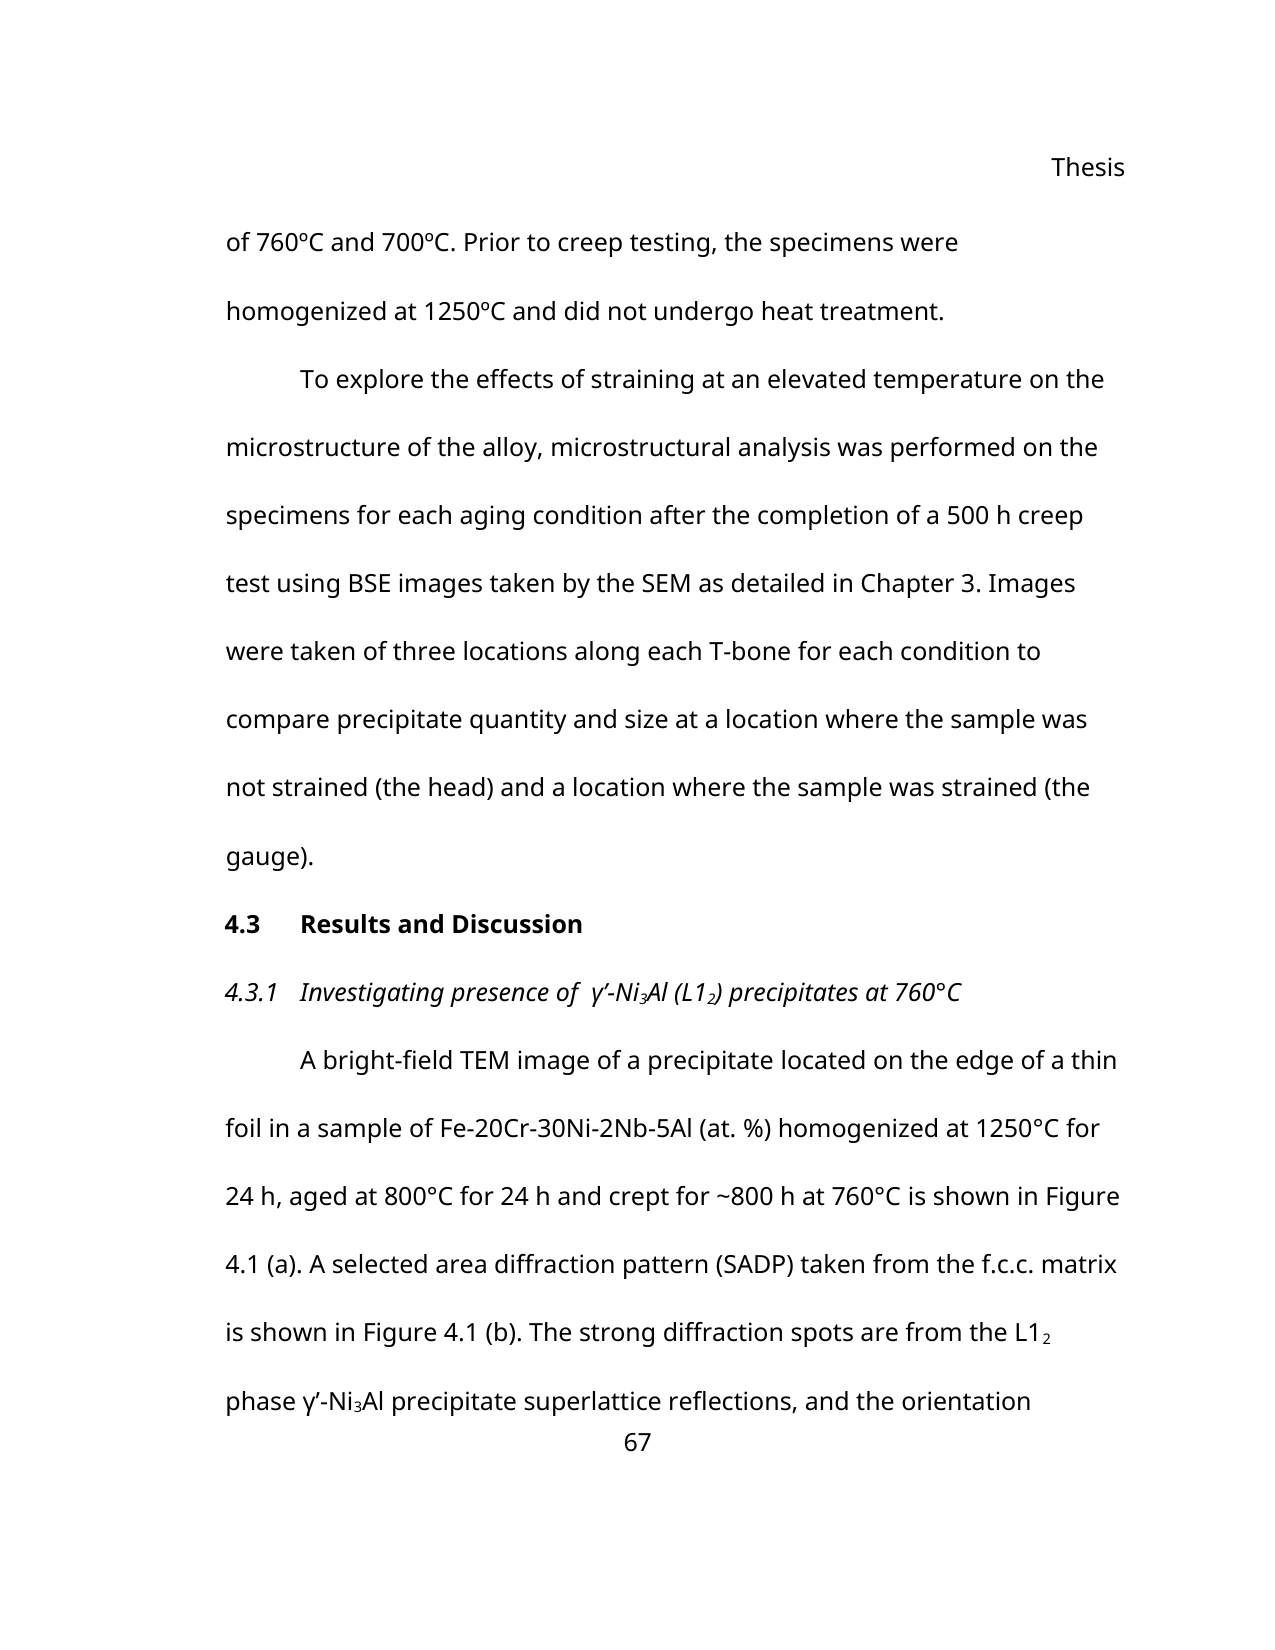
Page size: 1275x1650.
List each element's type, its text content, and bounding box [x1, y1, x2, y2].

text To explore the effects of straining at an elevated temperature on the microstructure of the alloy, microstructural analysis was performed on the specimens for each aging condition after the completion of a 500 h creep test using BSE images taken by the SEM as detailed in Chapter 3. Images were taken of three locations along each T-bone for each condition to compare precipitate quantity and size at a location where the sample was not strained (the head) and a location where the sample was strained (the gauge). [224, 361, 1125, 872]
text A bright-field TEM image of a precipitate located on the edge of a thin foil in a sample of Fe-20Cr-30Ni-2Nb-5Al (at. %) homogenized at 1250°C for 24 h, aged at 800°C for 24 h and crept for ~800 h at 760°C is shown in Figure 4.1 (a). A selected area diffraction pattern (SADP) taken from the f.c.c. matrix is shown in Figure 4.1 (b). The strong diffraction spots are from the L12 phase γ’-Ni3Al precipitate superlattice reflections, and the orientation [224, 1042, 1125, 1417]
text 4.3.1 Investigating presence of γ’-Ni3Al (L12) precipitates at 760°C [224, 974, 1125, 1008]
text of 760ºC and 700ºC. Prior to creep testing, the specimens were homogenized at 1250ºC and did not undergo heat treatment. [224, 225, 1125, 327]
text 4.3 Results and Discussion [224, 906, 1125, 940]
